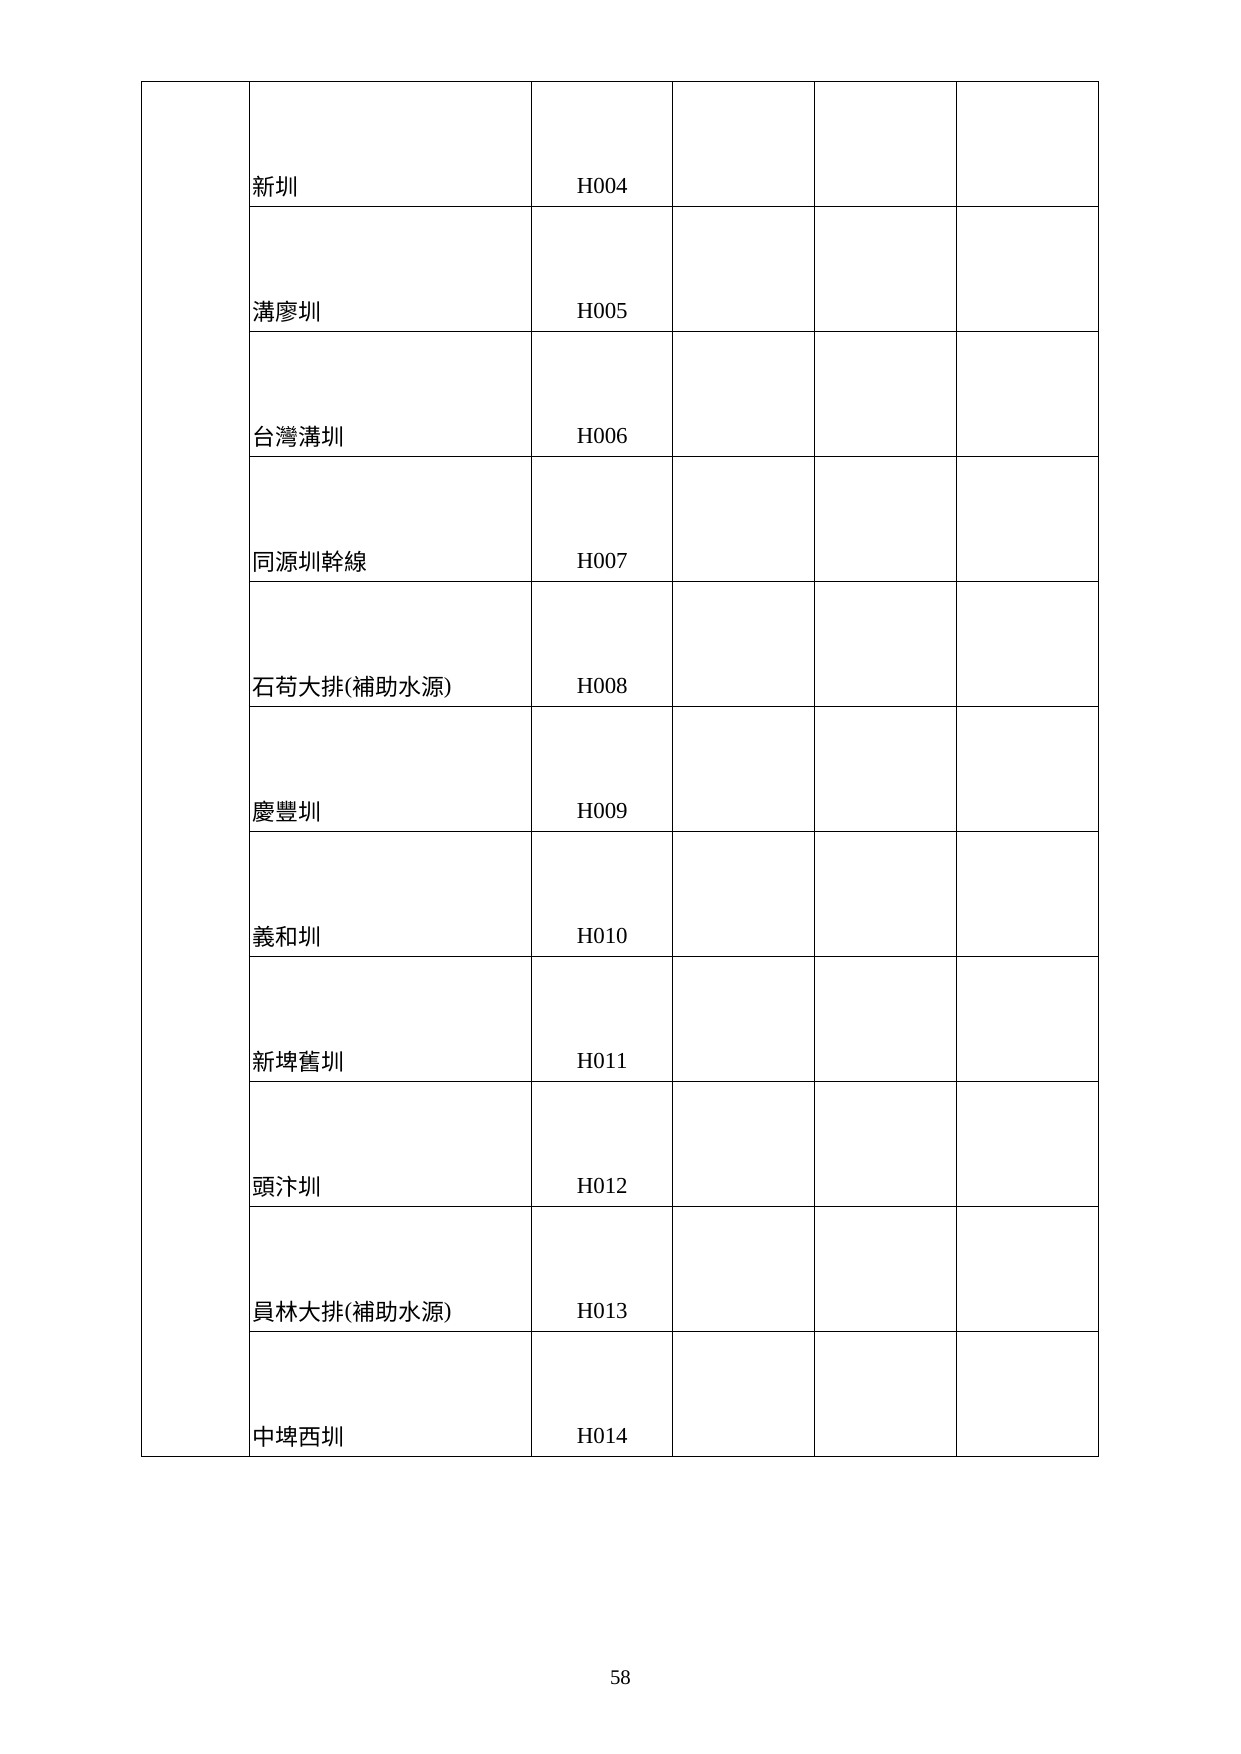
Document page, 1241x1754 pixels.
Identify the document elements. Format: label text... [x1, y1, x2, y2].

table_cell [673, 1082, 814, 1206]
table_cell H005 [532, 207, 672, 331]
table_cell H011 [532, 957, 672, 1081]
table_cell [957, 1207, 1098, 1331]
table_cell [815, 1332, 956, 1456]
table_cell 慶豐圳 [250, 707, 531, 831]
table_cell [815, 82, 956, 206]
table_cell 同源圳幹線 [250, 457, 531, 581]
table_cell [957, 82, 1098, 206]
table_cell [673, 1207, 814, 1331]
table_cell 溝廖圳 [250, 207, 531, 331]
table_cell H004 [532, 82, 672, 206]
table_cell [815, 457, 956, 581]
table_cell 新埤舊圳 [250, 957, 531, 1081]
table_cell [673, 957, 814, 1081]
table_cell [815, 1207, 956, 1331]
table_cell H012 [532, 1082, 672, 1206]
table_cell 員林大排(補助水源) [250, 1207, 531, 1331]
table_cell [957, 832, 1098, 956]
table_cell 義和圳 [250, 832, 531, 956]
table_cell [957, 207, 1098, 331]
table_cell 頭汴圳 [250, 1082, 531, 1206]
table_cell [673, 707, 814, 831]
table_cell 石苟大排(補助水源) [250, 582, 531, 706]
table_cell H007 [532, 457, 672, 581]
table_cell H010 [532, 832, 672, 956]
table_cell H006 [532, 332, 672, 456]
table_cell H009 [532, 707, 672, 831]
table_cell [673, 457, 814, 581]
table_cell [142, 82, 249, 1456]
table_cell [815, 707, 956, 831]
table_cell [673, 207, 814, 331]
table_cell [815, 1082, 956, 1206]
table_cell [673, 1332, 814, 1456]
table_cell [957, 707, 1098, 831]
table_cell [957, 332, 1098, 456]
table_cell [673, 332, 814, 456]
table_cell [957, 582, 1098, 706]
table_cell H008 [532, 582, 672, 706]
table_cell [815, 957, 956, 1081]
table_cell [815, 832, 956, 956]
table_cell [673, 832, 814, 956]
table_cell [815, 582, 956, 706]
table_cell H013 [532, 1207, 672, 1331]
table_cell H014 [532, 1332, 672, 1456]
table_cell [957, 1332, 1098, 1456]
table_cell [673, 582, 814, 706]
table_cell 台灣溝圳 [250, 332, 531, 456]
table_cell [957, 957, 1098, 1081]
table_cell [957, 1082, 1098, 1206]
table_cell [673, 82, 814, 206]
table_cell 中埤西圳 [250, 1332, 531, 1456]
table_cell 新圳 [250, 82, 531, 206]
table_cell [815, 332, 956, 456]
table_cell [815, 207, 956, 331]
table_cell [957, 457, 1098, 581]
